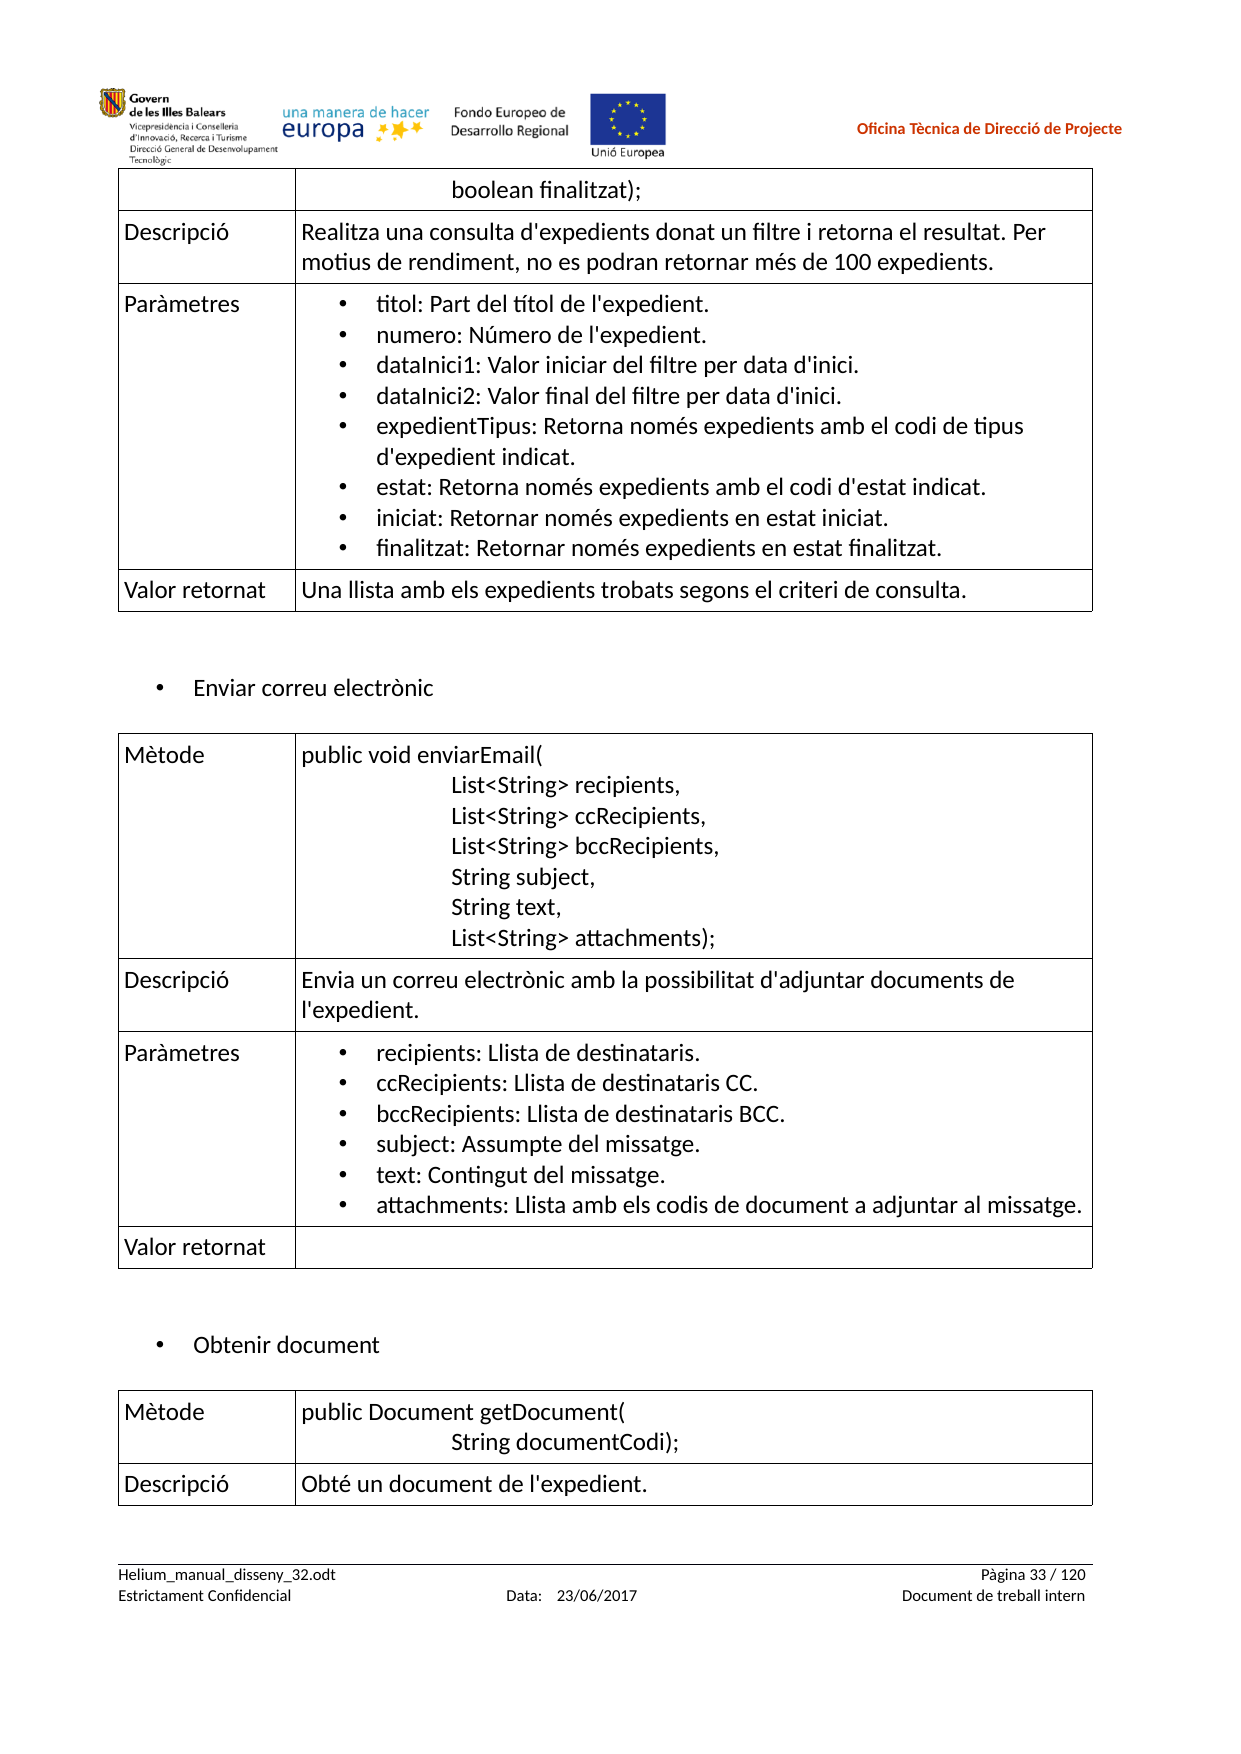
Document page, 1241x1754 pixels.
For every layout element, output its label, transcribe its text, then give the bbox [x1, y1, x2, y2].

table_cell recipients: Llista de destinataris. ccRecipients: Llista de destinataris CC. bccRecipients: Llista de destinataris BCC. subject: Assumpte del missatge. text: Contingut del missatge. attachments: Llista amb els codis de document a adjuntar al missatge. [296, 1032, 1092, 1226]
table_cell Descripció [119, 959, 295, 1031]
table_cell [296, 1227, 1092, 1268]
table_cell Obté un document de l'expedient. [296, 1464, 1092, 1504]
table_cell Descripció [119, 211, 295, 283]
table_header Mètode [119, 734, 295, 958]
table_header [119, 169, 295, 210]
table_cell Realitza una consulta d'expedients donat un filtre i retorna el resultat. Per motius de rendiment, no es podran retornar més de 100 expedients. [296, 211, 1092, 283]
table_header Mètode [119, 1391, 295, 1462]
list Enviar correu electrònic [156, 672, 1122, 703]
table_cell Valor retornat [119, 1227, 295, 1268]
table_cell titol: Part del títol de l'expedient. numero: Número de l'expedient. dataInici1: Valor iniciar del filtre per data d'inici. dataInici2: Valor final del filtre per data d'inici. expedientTipus: Retorna només expedients amb el codi de tipus d'expedient indicat. estat: Retorna només expedients amb el codi d'estat indicat. iniciat: Retornar només expedients en estat iniciat. finalitzat: Retornar només expedients en estat finalitzat. [296, 284, 1092, 569]
table_cell Paràmetres [119, 1032, 295, 1226]
table_cell Una llista amb els expedients trobats segons el criteri de consulta. [296, 570, 1092, 611]
table_cell Paràmetres [119, 284, 295, 569]
list Obtenir document [156, 1329, 1122, 1359]
picture [99, 87, 668, 166]
table_header boolean finalitzat); [296, 169, 1092, 210]
table_cell Descripció [119, 1464, 295, 1504]
table_header public void enviarEmail( List<String> recipients, List<String> ccRecipients, List<String> bccRecipients, String subject, String text, List<String> attachments); [296, 734, 1092, 958]
table_cell Envia un correu electrònic amb la possibilitat d'adjuntar documents de l'expedient. [296, 959, 1092, 1031]
table_header public Document getDocument( String documentCodi); [296, 1391, 1092, 1462]
table_cell Valor retornat [119, 570, 295, 611]
